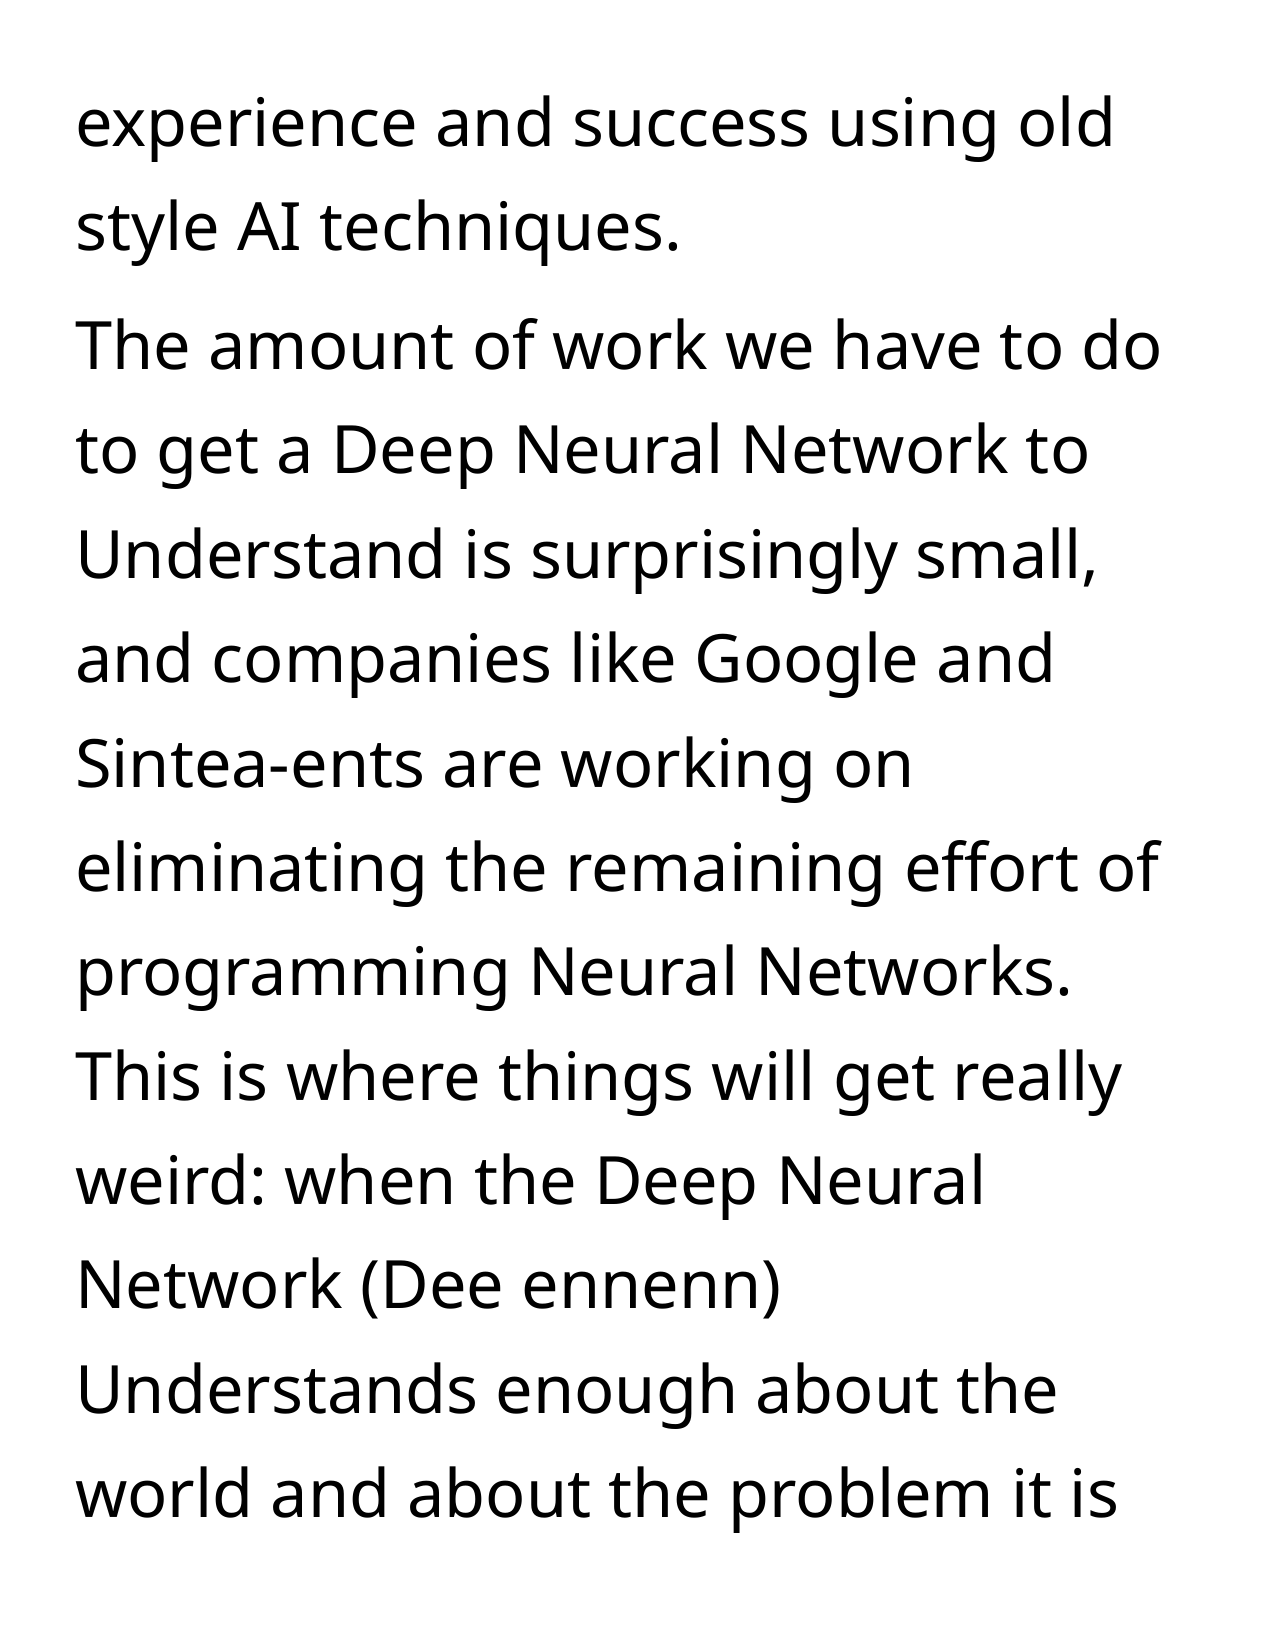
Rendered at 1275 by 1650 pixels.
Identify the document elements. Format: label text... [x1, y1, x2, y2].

text The amount of work we have to do to get a Deep Neural Network to Understand is surprisingly small, and companies like Google and Sintea-ents are working on eliminating the remaining effort of programming Neural Networks. This is where things will get really weird: when the Deep Neural Network (Dee ennenn) Understands enough about the world and about the problem it is [75, 298, 1200, 1537]
text experience and success using old style AI techniques. [75, 75, 1200, 270]
